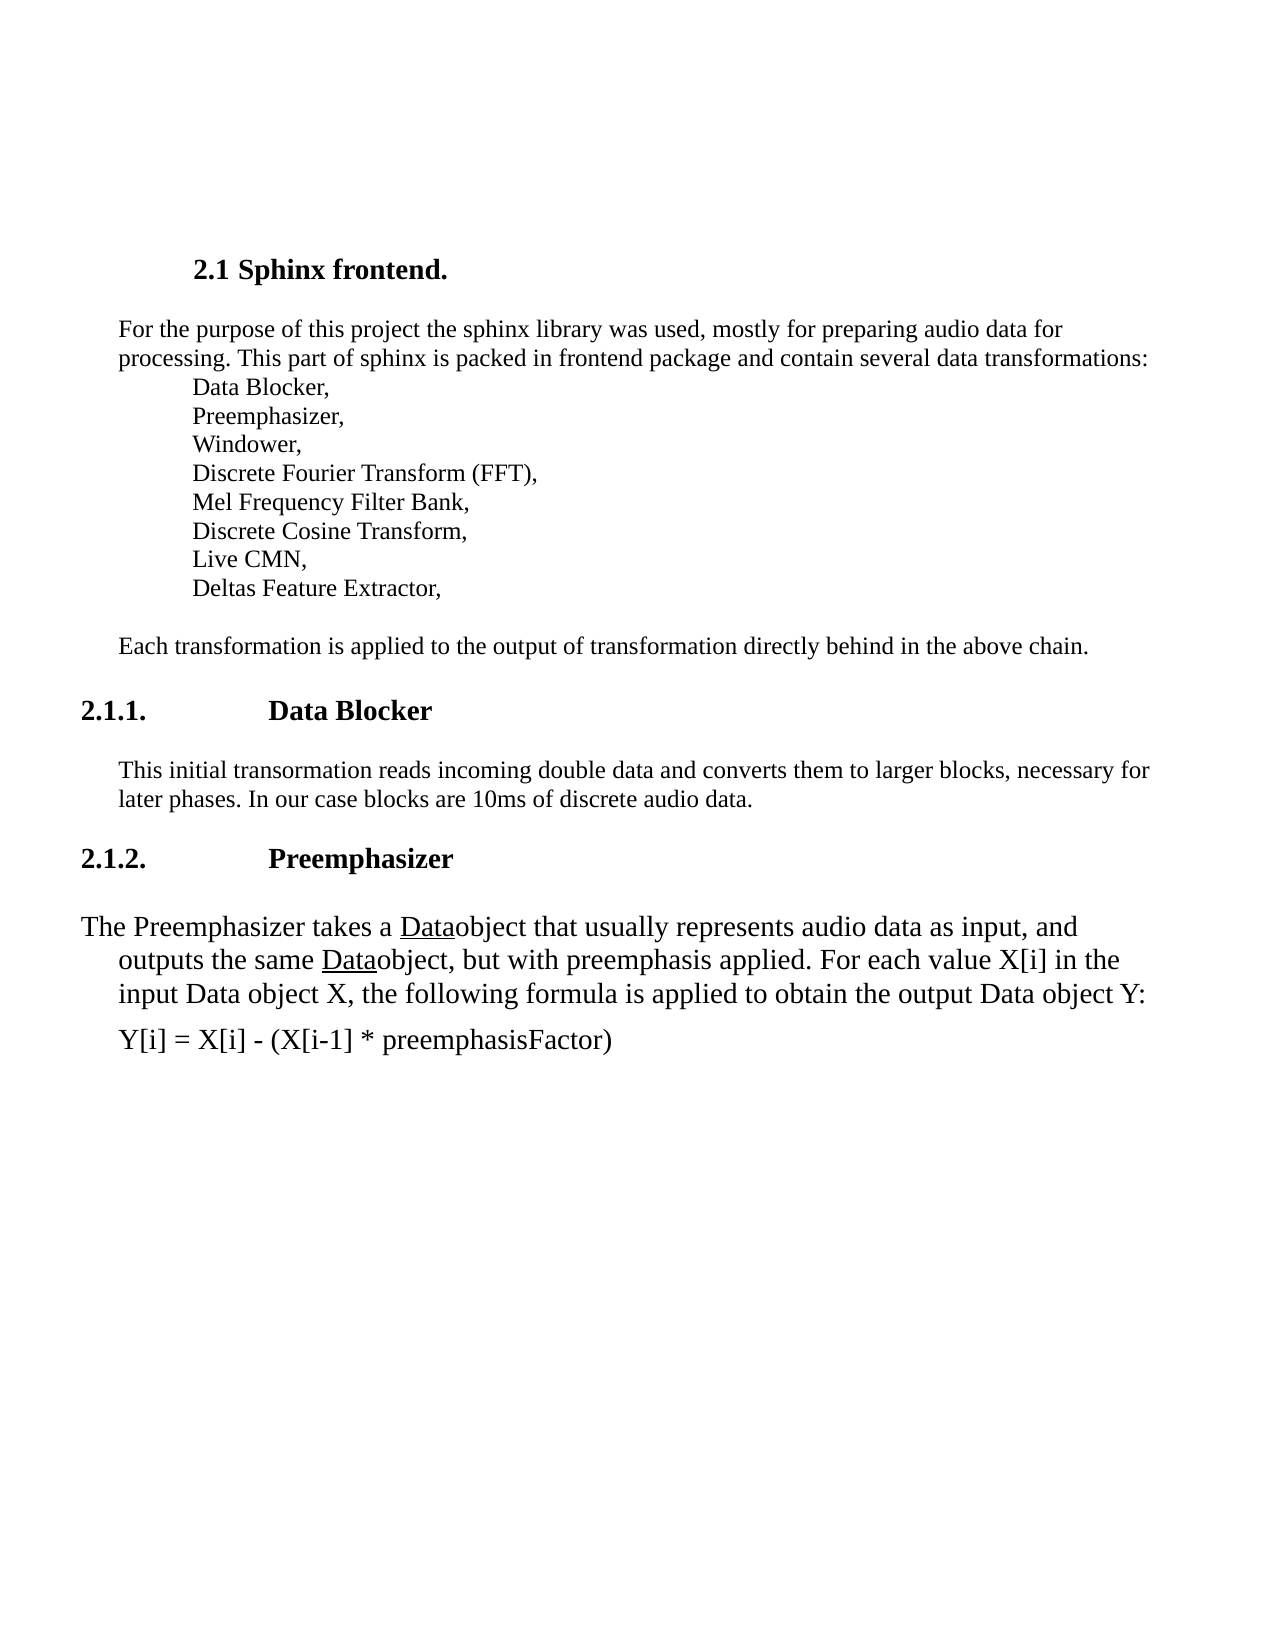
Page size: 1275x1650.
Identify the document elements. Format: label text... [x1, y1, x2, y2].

text The Preemphasizer takes a Dataobject that usually represents audio data as input, and outputs the same Dataobject, but with preemphasis applied. For each value X[i] in the input Data object X, the following formula is applied to obtain the output Data object Y: [81, 909, 1157, 1009]
text Y[i] = X[i] - (X[i-1] * preemphasisFactor) [118, 1022, 1157, 1055]
text Preemphasizer, [118, 401, 1157, 429]
text Each transformation is applied to the output of transformation directly behind in the above chain. [118, 631, 1157, 659]
text Deltas Feature Extractor, [118, 573, 1157, 602]
text Data Blocker, [118, 372, 1157, 401]
text Live CMN, [118, 544, 1157, 573]
text For the purpose of this project the sphinx library was used, mostly for preparing audio data for processing. This part of sphinx is packed in frontend package and contain several data transformations: [118, 314, 1157, 372]
text Windower, [118, 429, 1157, 458]
list Sphinx frontend. [193, 252, 1157, 286]
text Mel Frequency Filter Bank, [118, 487, 1157, 516]
text Discrete Fourier Transform (FFT), [118, 458, 1157, 487]
text Discrete Cosine Transform, [118, 516, 1157, 544]
list Data Blocker [81, 693, 1157, 727]
list Preemphasizer [81, 842, 1157, 875]
text This initial transormation reads incoming double data and converts them to larger blocks, necessary for later phases. In our case blocks are 10ms of discrete audio data. [118, 755, 1157, 813]
